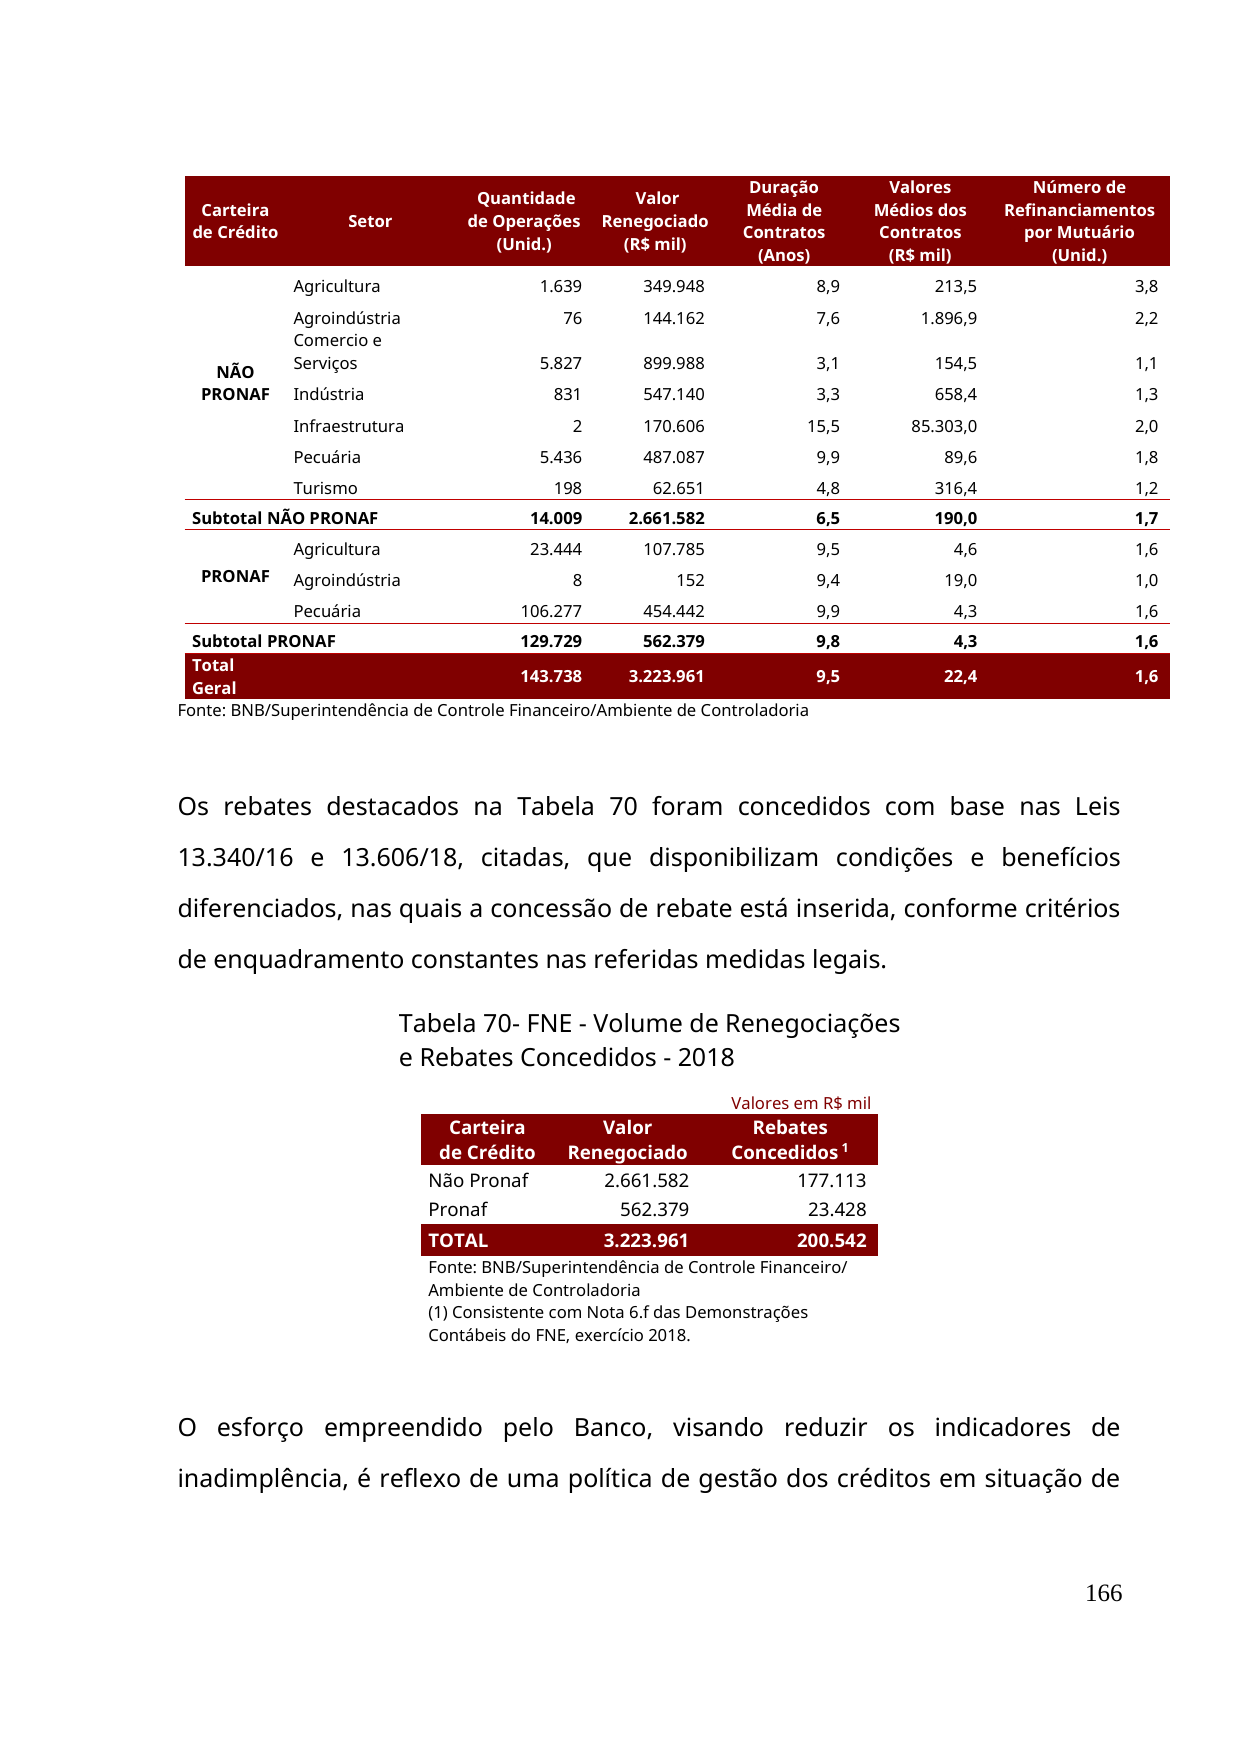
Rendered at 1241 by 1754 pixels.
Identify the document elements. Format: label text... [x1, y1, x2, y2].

table_cell Não Pronaf [421, 1165, 554, 1195]
table_cell 316,4 [851, 468, 989, 499]
table_cell 3,8 [989, 266, 1170, 298]
table_cell 3,3 [716, 374, 851, 406]
table_cell 4,8 [716, 468, 851, 499]
table_cell 177.113 [701, 1165, 878, 1195]
text Os rebates destacados na Tabela 70 foram concedidos com base nas Leis 13.340/16 e 13.606/18, citadas, que disponibilizam condições e benefícios diferenciados, nas quais a concessão de rebate está inserida, conforme critérios de enquadramento constantes nas referidas medidas legais. [177, 788, 1122, 976]
table_cell Pronaf [421, 1195, 554, 1224]
table_header Carteira de Crédito [185, 176, 286, 266]
table_cell 6,5 [716, 500, 851, 529]
table_cell 454.442 [594, 592, 716, 623]
table_header Valores Médios dos Contratos (R$ mil) [851, 176, 989, 266]
table_cell 89,6 [851, 437, 989, 468]
table_cell 15,5 [716, 406, 851, 437]
table_cell Pecuária [286, 592, 454, 623]
table_cell 200.542 [701, 1224, 878, 1256]
table_cell 85.303,0 [851, 406, 989, 437]
table_cell 14.009 [454, 500, 594, 529]
table_cell 1,8 [989, 437, 1170, 468]
table_cell 2 [454, 406, 594, 437]
table_header [421, 1073, 554, 1114]
table_cell TOTAL [421, 1224, 554, 1256]
table_header Duração Média de Contratos (Anos) [716, 176, 851, 266]
table_cell 8 [454, 560, 594, 592]
table_cell 547.140 [594, 374, 716, 406]
table_cell 4,3 [851, 624, 989, 652]
table_cell 1.896,9 [851, 298, 989, 329]
table_cell Comercio e Serviços [286, 329, 454, 374]
table_cell 22,4 [851, 654, 989, 699]
table_header Valores em R$ mil [701, 1073, 878, 1114]
table_cell 4,6 [851, 530, 989, 560]
table_cell 213,5 [851, 266, 989, 298]
table_cell 76 [454, 298, 594, 329]
text O esforço empreendido pelo Banco, visando reduzir os indicadores de inadimplência, é reflexo de uma política de gestão dos créditos em situação de [177, 1410, 1122, 1495]
table_cell 1,1 [989, 329, 1170, 374]
table_cell 9,9 [716, 592, 851, 623]
table_header Número de Refinanciamentos por Mutuário (Unid.) [989, 176, 1170, 266]
table_cell 190,0 [851, 500, 989, 529]
table_cell 19,0 [851, 560, 989, 592]
table_cell 170.606 [594, 406, 716, 437]
table_cell 9,9 [716, 437, 851, 468]
table_cell 5.436 [454, 437, 594, 468]
table_cell Infraestrutura [286, 406, 454, 437]
table_header Setor [286, 176, 454, 266]
text Fonte: BNB/Superintendência de Controle Financeiro/Ambiente de Controladoria [177, 699, 1122, 722]
table_cell Agroindústria [286, 560, 454, 592]
table_cell 2.661.582 [594, 500, 716, 529]
table_cell Indústria [286, 374, 454, 406]
table_cell Valor Renegociado [554, 1114, 701, 1165]
table_cell 152 [594, 560, 716, 592]
table_cell 2,2 [989, 298, 1170, 329]
table_cell PRONAF [185, 530, 286, 623]
table_cell NÃO PRONAF [185, 266, 286, 499]
table_cell 7,6 [716, 298, 851, 329]
table_cell 23.444 [454, 530, 594, 560]
table_cell 144.162 [594, 298, 716, 329]
table_cell Agricultura [286, 266, 454, 298]
table_cell 62.651 [594, 468, 716, 499]
table_cell 658,4 [851, 374, 989, 406]
table_cell 349.948 [594, 266, 716, 298]
table_cell 9,5 [716, 530, 851, 560]
table_cell 1,7 [989, 500, 1170, 529]
table_cell Agroindústria [286, 298, 454, 329]
table_cell 9,8 [716, 624, 851, 652]
table_cell 154,5 [851, 329, 989, 374]
table_cell 562.379 [594, 624, 716, 652]
table_cell Carteira de Crédito [421, 1114, 554, 1165]
table_cell 3.223.961 [554, 1224, 701, 1256]
table_cell 2,0 [989, 406, 1170, 437]
table_cell 562.379 [554, 1195, 701, 1224]
table_cell [286, 654, 454, 699]
table_cell 9,5 [716, 654, 851, 699]
table_cell 143.738 [454, 654, 594, 699]
table_cell 1.639 [454, 266, 594, 298]
table_cell 1,3 [989, 374, 1170, 406]
table_cell Agricultura [286, 530, 454, 560]
table_cell 1,2 [989, 468, 1170, 499]
table_cell 2.661.582 [554, 1165, 701, 1195]
table_cell 4,3 [851, 592, 989, 623]
table_cell Pecuária [286, 437, 454, 468]
table_cell Subtotal NÃO PRONAF [185, 500, 454, 529]
text Tabela 70- FNE - Volume de Renegociações e Rebates Concedidos - 2018 [399, 1005, 901, 1073]
table_cell 107.785 [594, 530, 716, 560]
table_cell Subtotal PRONAF [185, 624, 454, 652]
table_cell 487.087 [594, 437, 716, 468]
table_cell Turismo [286, 468, 454, 499]
table_cell 1,6 [989, 624, 1170, 652]
table_cell 23.428 [701, 1195, 878, 1224]
table_cell 1,6 [989, 592, 1170, 623]
table_cell 1,6 [989, 654, 1170, 699]
table_cell 3.223.961 [594, 654, 716, 699]
table_cell Fonte: BNB/Superintendência de Controle Financeiro/ Ambiente de Controladoria (1) Consistente com Nota 6.f das Demonstrações Contábeis do FNE, exercício 2018. [421, 1256, 878, 1346]
table_cell 129.729 [454, 624, 594, 652]
table_cell 899.988 [594, 329, 716, 374]
table_cell 9,4 [716, 560, 851, 592]
table_cell Rebates Concedidos 1 [701, 1114, 878, 1165]
table_cell 831 [454, 374, 594, 406]
table_cell 198 [454, 468, 594, 499]
table_cell 3,1 [716, 329, 851, 374]
table_cell 8,9 [716, 266, 851, 298]
table_cell 1,6 [989, 530, 1170, 560]
table_header [554, 1073, 701, 1114]
table_cell Total Geral [185, 654, 286, 699]
table_cell 5.827 [454, 329, 594, 374]
table_header Valor Renegociado (R$ mil) [594, 176, 716, 266]
table_cell 106.277 [454, 592, 594, 623]
table_cell 1,0 [989, 560, 1170, 592]
table_header Quantidade de Operações (Unid.) [454, 176, 594, 266]
